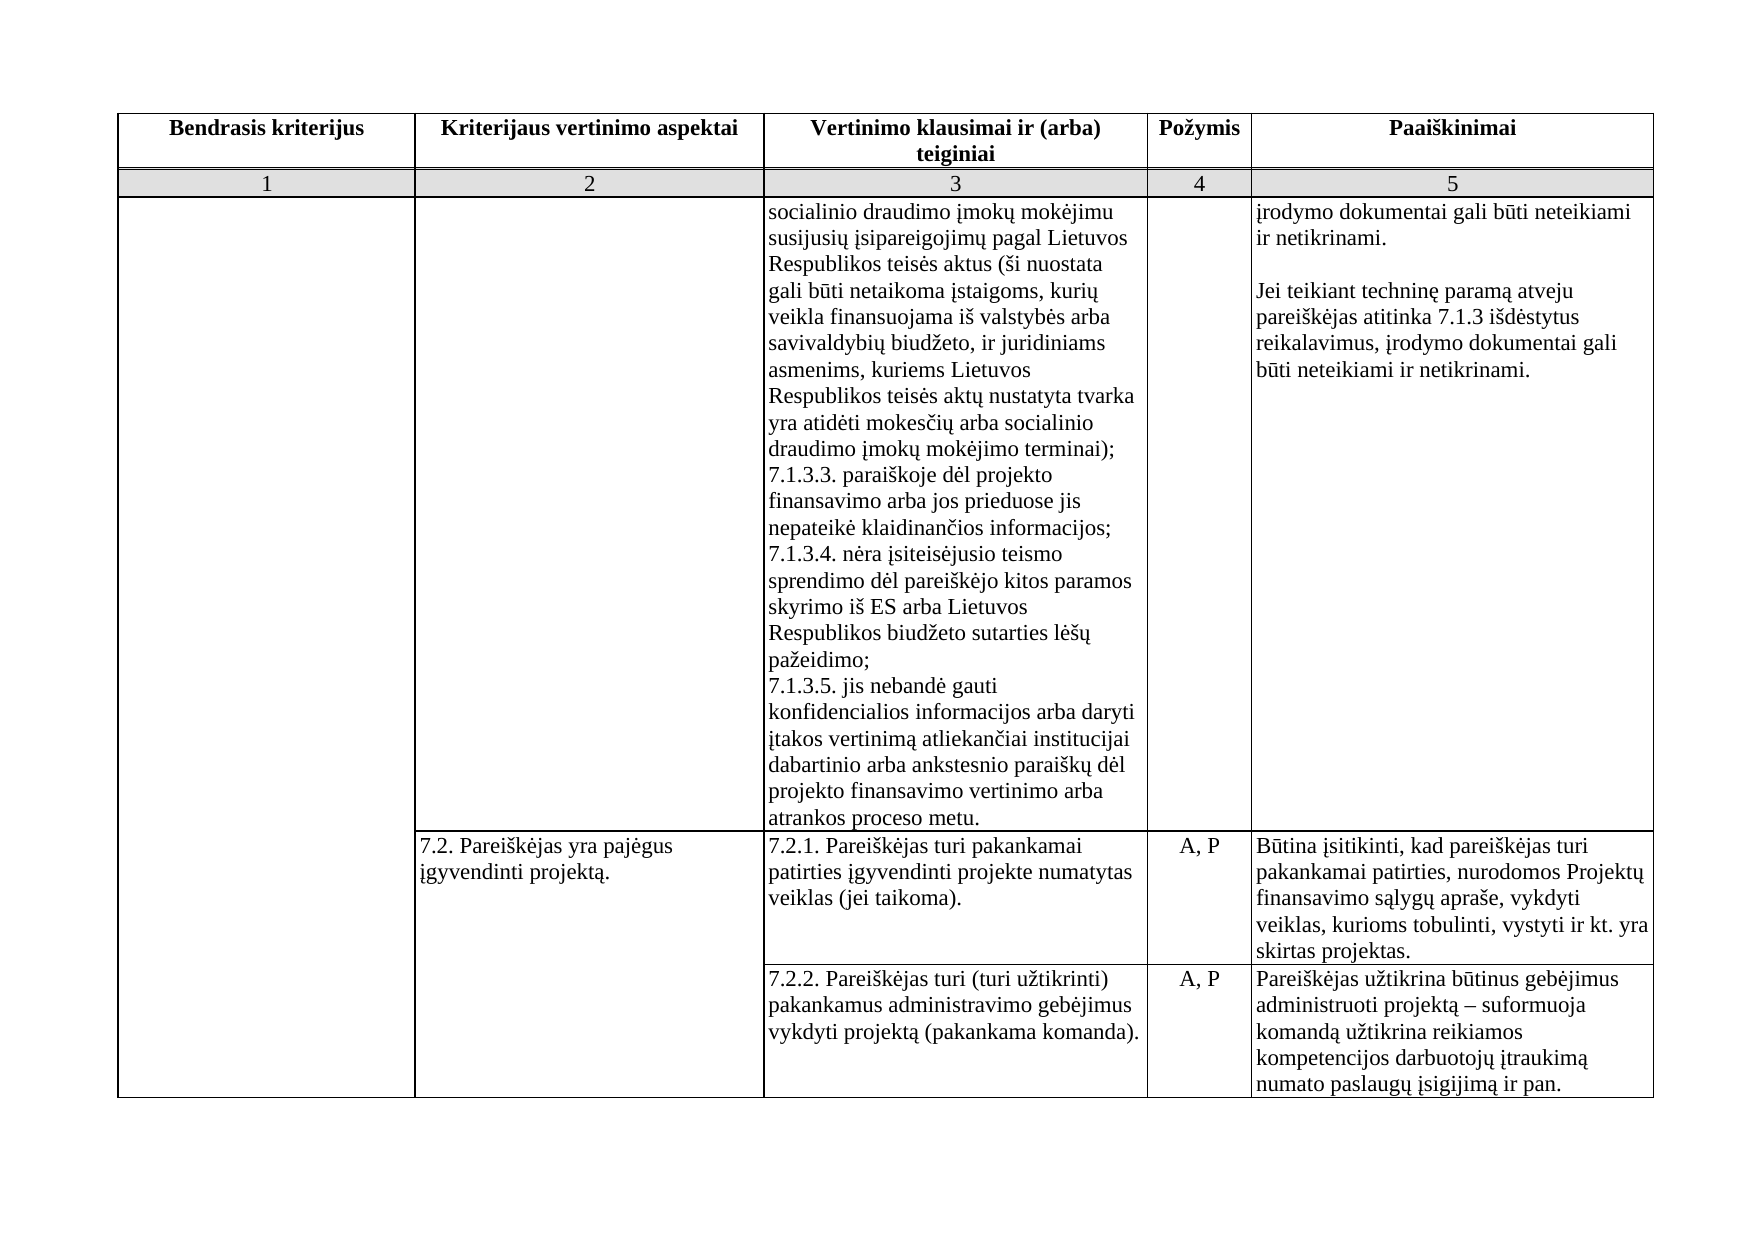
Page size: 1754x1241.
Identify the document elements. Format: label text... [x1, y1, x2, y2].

table_header Požymis [1148, 114, 1251, 167]
table_cell A, P [1148, 965, 1251, 1097]
table_cell 4 [1148, 170, 1251, 196]
table_header Paaiškinimai [1252, 114, 1653, 167]
table_cell 1 [119, 170, 414, 196]
table_cell socialinio draudimo įmokų mokėjimu susijusių įsipareigojimų pagal Lietuvos Respublikos teisės aktus (ši nuostata gali būti netaikoma įstaigoms, kurių veikla finansuojama iš valstybės arba savivaldybių biudžeto, ir juridiniams asmenims, kuriems Lietuvos Respublikos teisės aktų nustatyta tvarka yra atidėti mokesčių arba socialinio draudimo įmokų mokėjimo terminai); 7.1.3.3. paraiškoje dėl projekto finansavimo arba jos prieduose jis nepateikė klaidinančios informacijos; 7.1.3.4. nėra įsiteisėjusio teismo sprendimo dėl pareiškėjo kitos paramos skyrimo iš ES arba Lietuvos Respublikos biudžeto sutarties lėšų pažeidimo; 7.1.3.5. jis nebandė gauti konfidencialios informacijos arba daryti įtakos vertinimą atliekančiai institucijai dabartinio arba ankstesnio paraiškų dėl projekto finansavimo vertinimo arba atrankos proceso metu. [765, 198, 1147, 830]
table_cell Pareiškėjas užtikrina būtinus gebėjimus administruoti projektą – suformuoja komandą užtikrina reikiamos kompetencijos darbuotojų įtraukimą numato paslaugų įsigijimą ir pan. [1252, 965, 1653, 1097]
table_cell Būtina įsitikinti, kad pareiškėjas turi pakankamai patirties, nurodomos Projektų finansavimo sąlygų apraše, vykdyti veiklas, kurioms tobulinti, vystyti ir kt. yra skirtas projektas. [1252, 832, 1653, 963]
table_header Vertinimo klausimai ir (arba) teiginiai [765, 114, 1147, 167]
table_cell [119, 198, 414, 1097]
table_cell įrodymo dokumentai gali būti neteikiami ir netikrinami. Jei teikiant techninę paramą atveju pareiškėjas atitinka 7.1.3 išdėstytus reikalavimus, įrodymo dokumentai gali būti neteikiami ir netikrinami. [1252, 198, 1653, 830]
table_cell 7.2. Pareiškėjas yra pajėgus įgyvendinti projektą. [416, 832, 763, 1097]
table_cell 5 [1252, 170, 1653, 196]
table_cell [416, 198, 763, 830]
table_cell 7.2.2. Pareiškėjas turi (turi užtikrinti) pakankamus administravimo gebėjimus vykdyti projektą (pakankama komanda). [765, 965, 1147, 1097]
table_header Kriterijaus vertinimo aspektai [416, 114, 763, 167]
table_cell 2 [416, 170, 763, 196]
table_cell [1148, 198, 1251, 830]
table_cell 3 [765, 170, 1147, 196]
table_cell 7.2.1. Pareiškėjas turi pakankamai patirties įgyvendinti projekte numatytas veiklas (jei taikoma). [765, 832, 1147, 963]
table_cell A, P [1148, 832, 1251, 963]
table_header Bendrasis kriterijus [119, 114, 414, 167]
